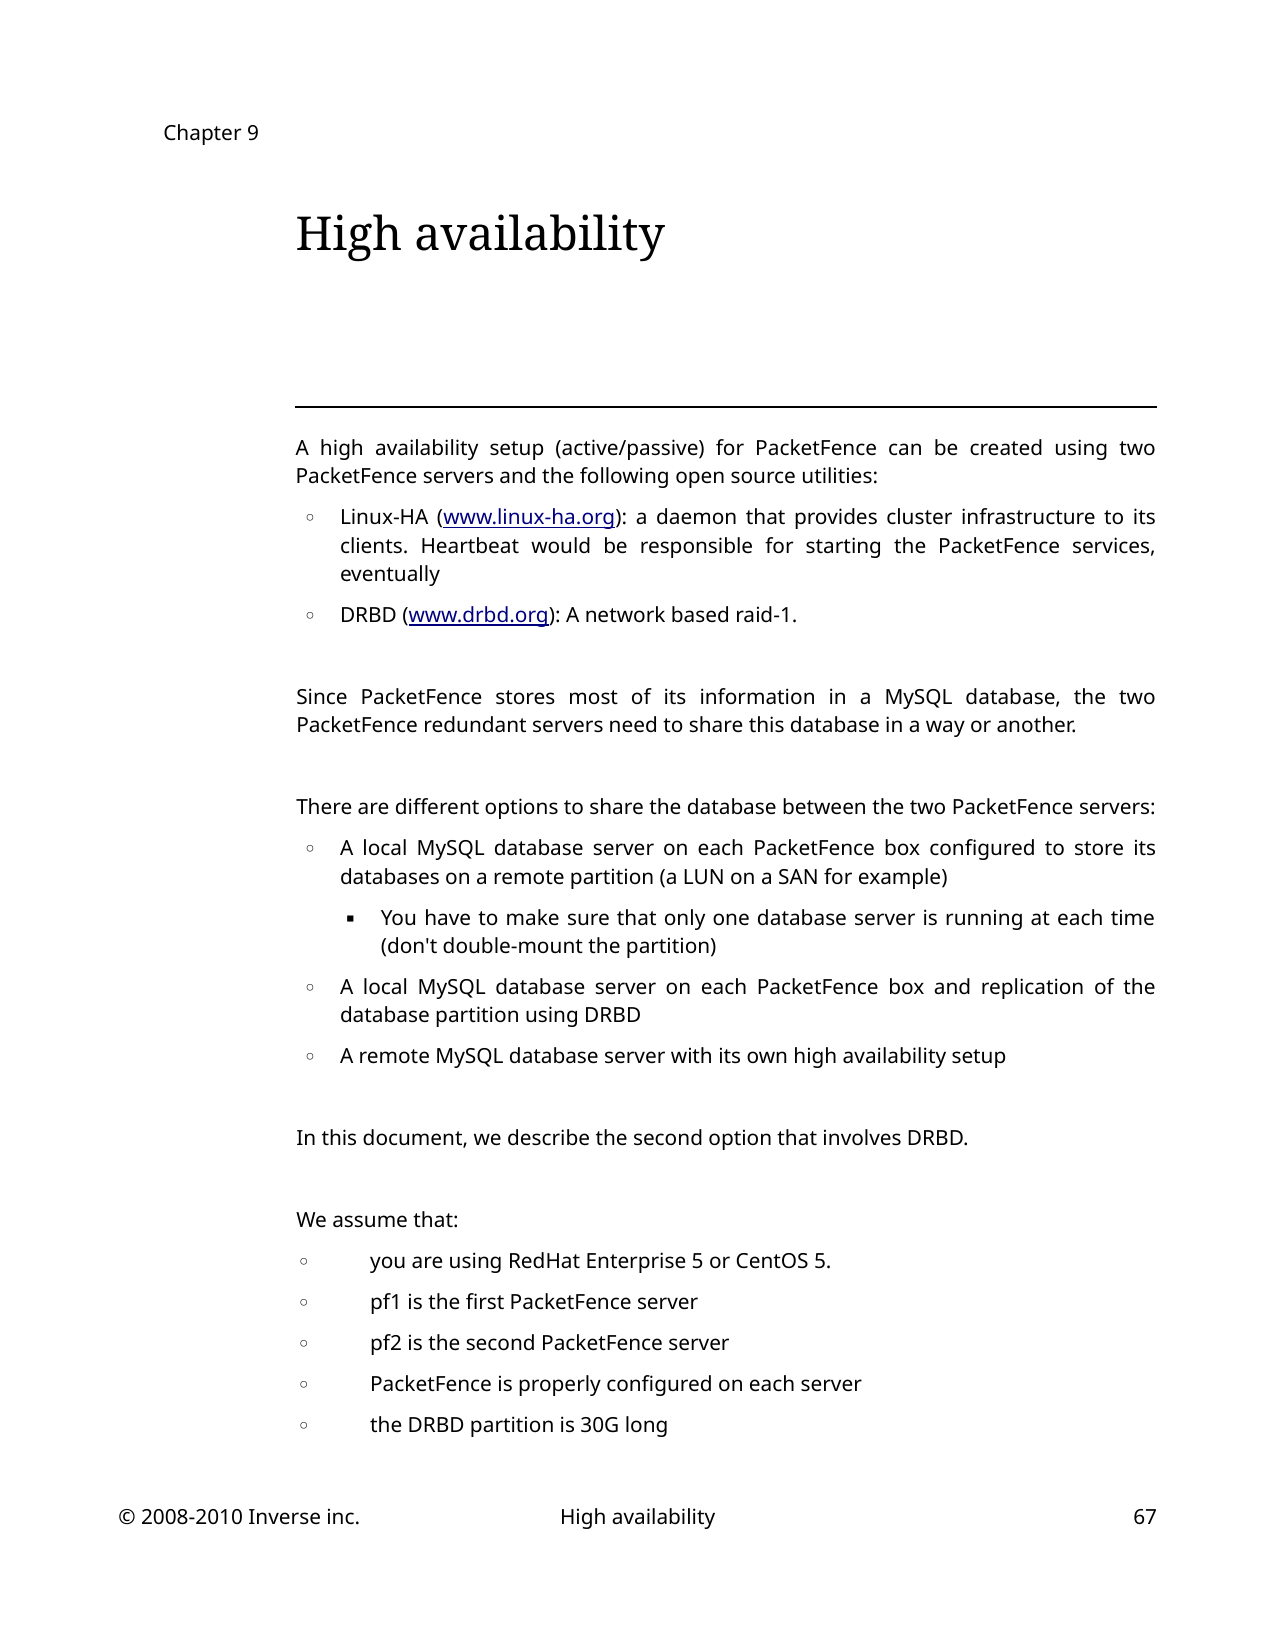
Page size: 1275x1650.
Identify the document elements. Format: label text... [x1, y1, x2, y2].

list the DRBD partition is 30G long [296, 1410, 1157, 1438]
subtitle High availability [295, 201, 1157, 406]
list You have to make sure that only one database server is running at each time (don't double-mount the partition) [343, 903, 1157, 959]
list Linux-HA (www.linux-ha.org): a daemon that provides cluster infrastructure to its clients. Heartbeat would be responsible for starting the PacketFence services, eventually [302, 502, 1157, 588]
list A remote MySQL database server with its own high availability setup [302, 1041, 1157, 1070]
list A local MySQL database server on each PacketFence box and replication of the database partition using DRBD [302, 972, 1157, 1029]
list A local MySQL database server on each PacketFence box configured to store its databases on a remote partition (a LUN on a SAN for example) [302, 833, 1157, 890]
list pf2 is the second PacketFence server [296, 1328, 1157, 1356]
list We assume that: [296, 1205, 1157, 1234]
list DRBD (www.drbd.org): A network based raid-1. [302, 600, 1157, 629]
list pf1 is the first PacketFence server [296, 1287, 1157, 1316]
text There are different options to share the database between the two PacketFence servers: [296, 792, 1157, 821]
list PacketFence is properly configured on each server [296, 1369, 1157, 1397]
list you are using RedHat Enterprise 5 or CentOS 5. [296, 1246, 1157, 1274]
text Since PacketFence stores most of its information in a MySQL database, the two PacketFence redundant servers need to share this database in a way or another. [296, 682, 1157, 739]
list In this document, we describe the second option that involves DRBD. [296, 1123, 1157, 1152]
text A high availability setup (active/passive) for PacketFence can be created using two PacketFence servers and the following open source utilities: [295, 433, 1157, 490]
